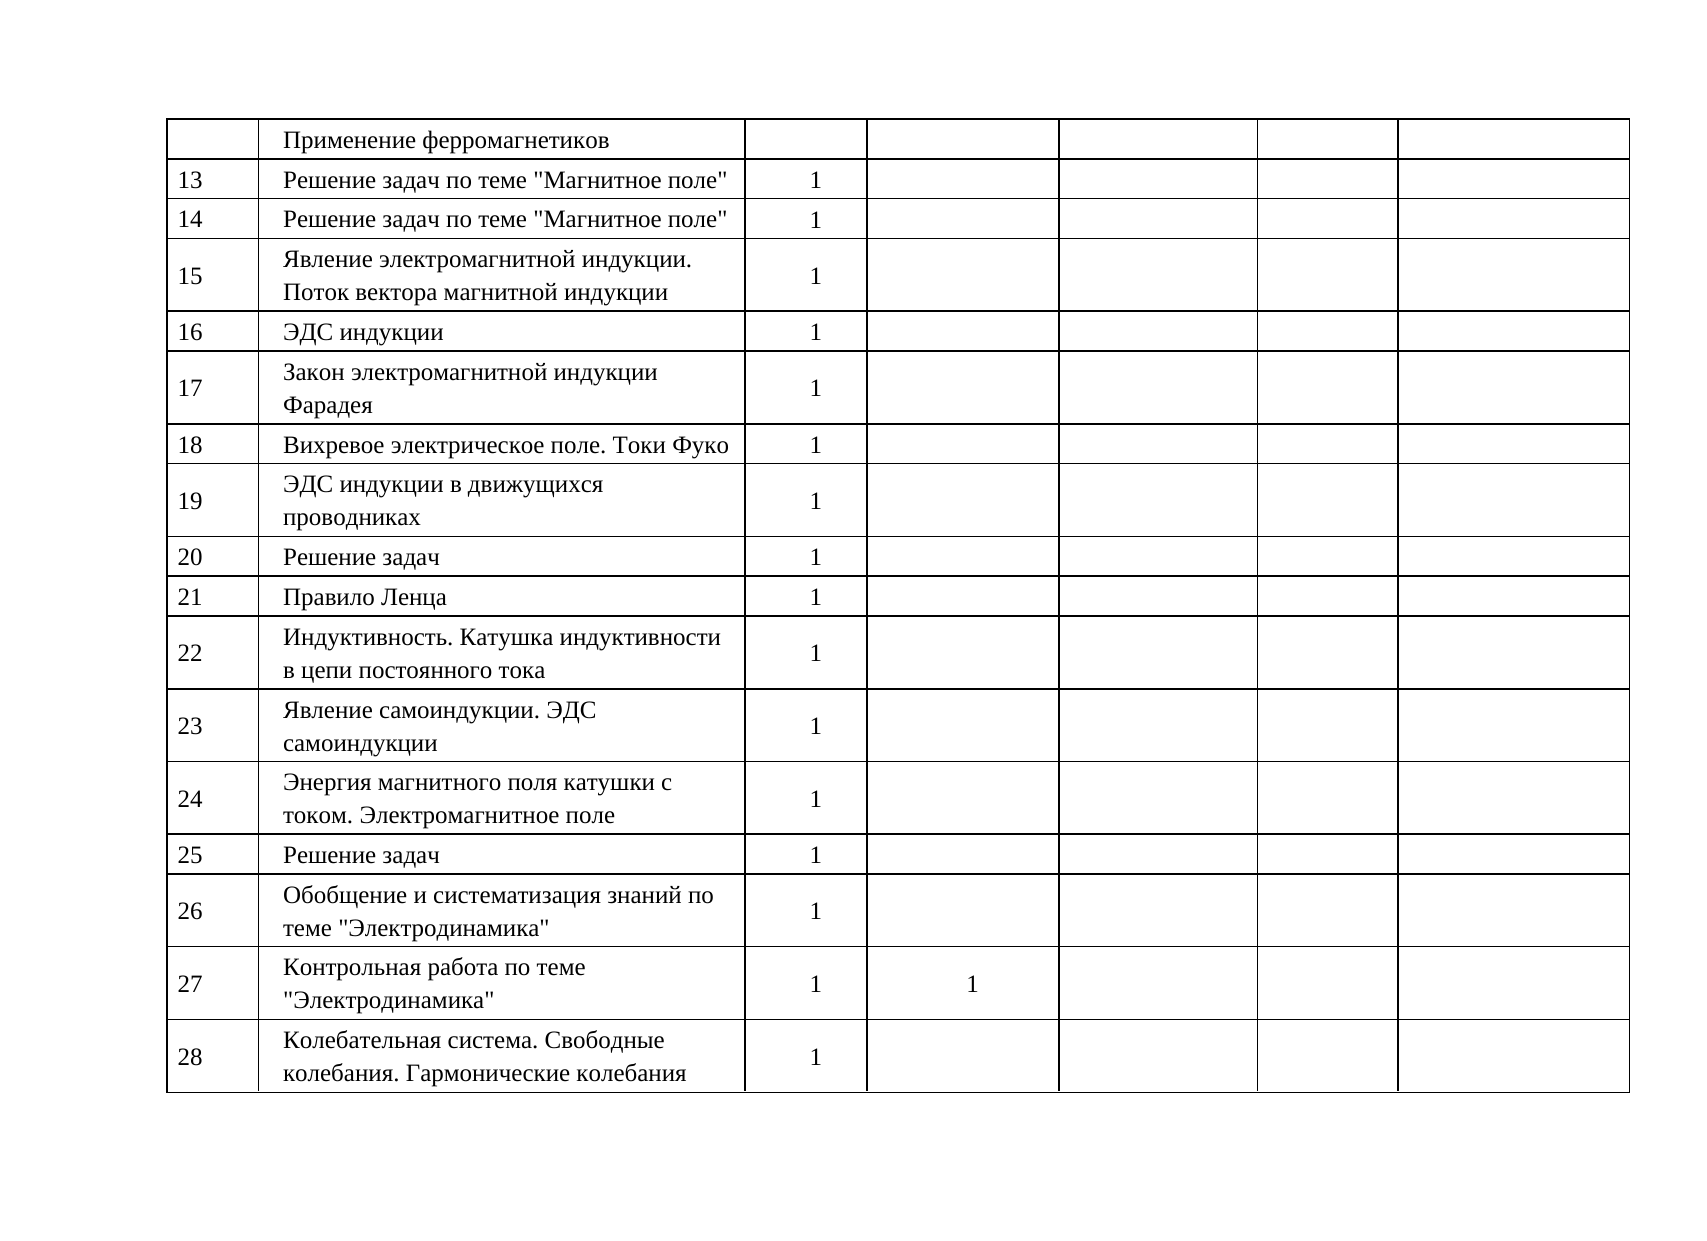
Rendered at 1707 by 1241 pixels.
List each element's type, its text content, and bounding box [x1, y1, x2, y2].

table_cell [1258, 1020, 1397, 1091]
table_cell [1060, 537, 1257, 575]
table_cell 1 [868, 947, 1058, 1018]
table_cell 1 [746, 425, 866, 463]
table_cell [1060, 425, 1257, 463]
table_cell Явление электромагнитной индукции. Поток вектора магнитной индукции [259, 239, 744, 310]
table_cell [1060, 120, 1257, 158]
table_cell [1399, 464, 1629, 536]
table_cell [1060, 762, 1257, 833]
table_cell Контрольная работа по теме "Электродинамика" [259, 947, 744, 1018]
table_cell 24 [168, 762, 258, 833]
table_cell Явление самоиндукции. ЭДС самоиндукции [259, 690, 744, 761]
table_cell 1 [746, 690, 866, 761]
table_cell [1258, 617, 1397, 688]
table_cell 1 [746, 617, 866, 688]
table_cell [1258, 947, 1397, 1018]
table_cell [1258, 875, 1397, 946]
table_cell [868, 425, 1058, 463]
table_cell [868, 617, 1058, 688]
table_cell [1399, 762, 1629, 833]
table_cell [1258, 312, 1397, 350]
table_cell [1060, 875, 1257, 946]
table_cell 25 [168, 835, 258, 873]
table_cell [1399, 120, 1629, 158]
table_cell Решение задач [259, 835, 744, 873]
table_cell [1258, 537, 1397, 575]
table_cell [868, 577, 1058, 615]
table_cell [1399, 617, 1629, 688]
table_cell 1 [746, 312, 866, 350]
table_cell Применение ферромагнетиков [259, 120, 744, 158]
table_cell ЭДС индукции [259, 312, 744, 350]
table_cell [1399, 537, 1629, 575]
table_cell [1399, 239, 1629, 310]
table_cell 21 [168, 577, 258, 615]
table_cell [1060, 577, 1257, 615]
table_cell [1060, 1020, 1257, 1091]
table_cell Решение задач [259, 537, 744, 575]
table_cell [1399, 577, 1629, 615]
table_cell [1258, 160, 1397, 198]
table_cell [1258, 120, 1397, 158]
table_cell Энергия магнитного поля катушки с током. Электромагнитное поле [259, 762, 744, 833]
table_cell 1 [746, 1020, 866, 1091]
table_cell Закон электромагнитной индукции Фарадея [259, 352, 744, 423]
table_cell ЭДС индукции в движущихся проводниках [259, 464, 744, 536]
table_cell [1258, 239, 1397, 310]
table_cell [1399, 690, 1629, 761]
table_cell [868, 537, 1058, 575]
table_cell [868, 312, 1058, 350]
table_cell [868, 762, 1058, 833]
table_cell 18 [168, 425, 258, 463]
table_cell [868, 160, 1058, 198]
table_cell [868, 690, 1058, 761]
table_cell [1258, 464, 1397, 536]
table_cell 1 [746, 577, 866, 615]
table_cell [1060, 690, 1257, 761]
table_cell 13 [168, 160, 258, 198]
table_cell [1060, 464, 1257, 536]
table_cell 17 [168, 352, 258, 423]
table_cell 16 [168, 312, 258, 350]
table_cell [1399, 160, 1629, 198]
table_cell [868, 875, 1058, 946]
table_cell Правило Ленца [259, 577, 744, 615]
table_cell [868, 352, 1058, 423]
table_cell [1060, 617, 1257, 688]
table_cell [746, 120, 866, 158]
table_cell 1 [746, 352, 866, 423]
table_cell [1399, 425, 1629, 463]
table_cell [1399, 199, 1629, 237]
table_cell [1258, 425, 1397, 463]
table_cell [1060, 947, 1257, 1018]
table_cell [868, 835, 1058, 873]
table_cell [1399, 312, 1629, 350]
table_cell Колебательная система. Свободные колебания. Гармонические колебания [259, 1020, 744, 1091]
table_cell 1 [746, 239, 866, 310]
table_cell 22 [168, 617, 258, 688]
table_cell 23 [168, 690, 258, 761]
table_cell [1060, 835, 1257, 873]
table_cell [868, 1020, 1058, 1091]
table_cell Индуктивность. Катушка индуктивности в цепи постоянного тока [259, 617, 744, 688]
table_cell [1399, 947, 1629, 1018]
table_cell 1 [746, 537, 866, 575]
table_cell [1060, 312, 1257, 350]
table_cell Решение задач по теме "Магнитное поле" [259, 160, 744, 198]
table_cell 1 [746, 464, 866, 536]
table_cell [168, 120, 258, 158]
table_cell [1060, 160, 1257, 198]
table_cell [1399, 352, 1629, 423]
table_cell 20 [168, 537, 258, 575]
table_cell 1 [746, 160, 866, 198]
table_cell [868, 239, 1058, 310]
table_cell 26 [168, 875, 258, 946]
table_cell Обобщение и систематизация знаний по теме "Электродинамика" [259, 875, 744, 946]
table_cell [1258, 835, 1397, 873]
table_cell 1 [746, 762, 866, 833]
table_cell 1 [746, 947, 866, 1018]
table_cell [1060, 239, 1257, 310]
table_cell [1258, 199, 1397, 237]
table_cell 14 [168, 199, 258, 237]
table_cell [868, 120, 1058, 158]
table_cell 1 [746, 875, 866, 946]
table_cell [1060, 199, 1257, 237]
table_cell Решение задач по теме "Магнитное поле" [259, 199, 744, 237]
table_cell [1258, 762, 1397, 833]
table_cell [1399, 875, 1629, 946]
table_cell [1258, 690, 1397, 761]
table_cell 19 [168, 464, 258, 536]
table_cell 15 [168, 239, 258, 310]
table_cell [1060, 352, 1257, 423]
table_cell 28 [168, 1020, 258, 1091]
table_cell [868, 199, 1058, 237]
table_cell [1258, 577, 1397, 615]
table_cell [868, 464, 1058, 536]
table_cell 1 [746, 835, 866, 873]
table_cell 27 [168, 947, 258, 1018]
table_cell [1399, 835, 1629, 873]
table_cell Вихревое электрическое поле. Токи Фуко [259, 425, 744, 463]
table_cell [1258, 352, 1397, 423]
table_cell 1 [746, 199, 866, 237]
table_cell [1399, 1020, 1629, 1091]
